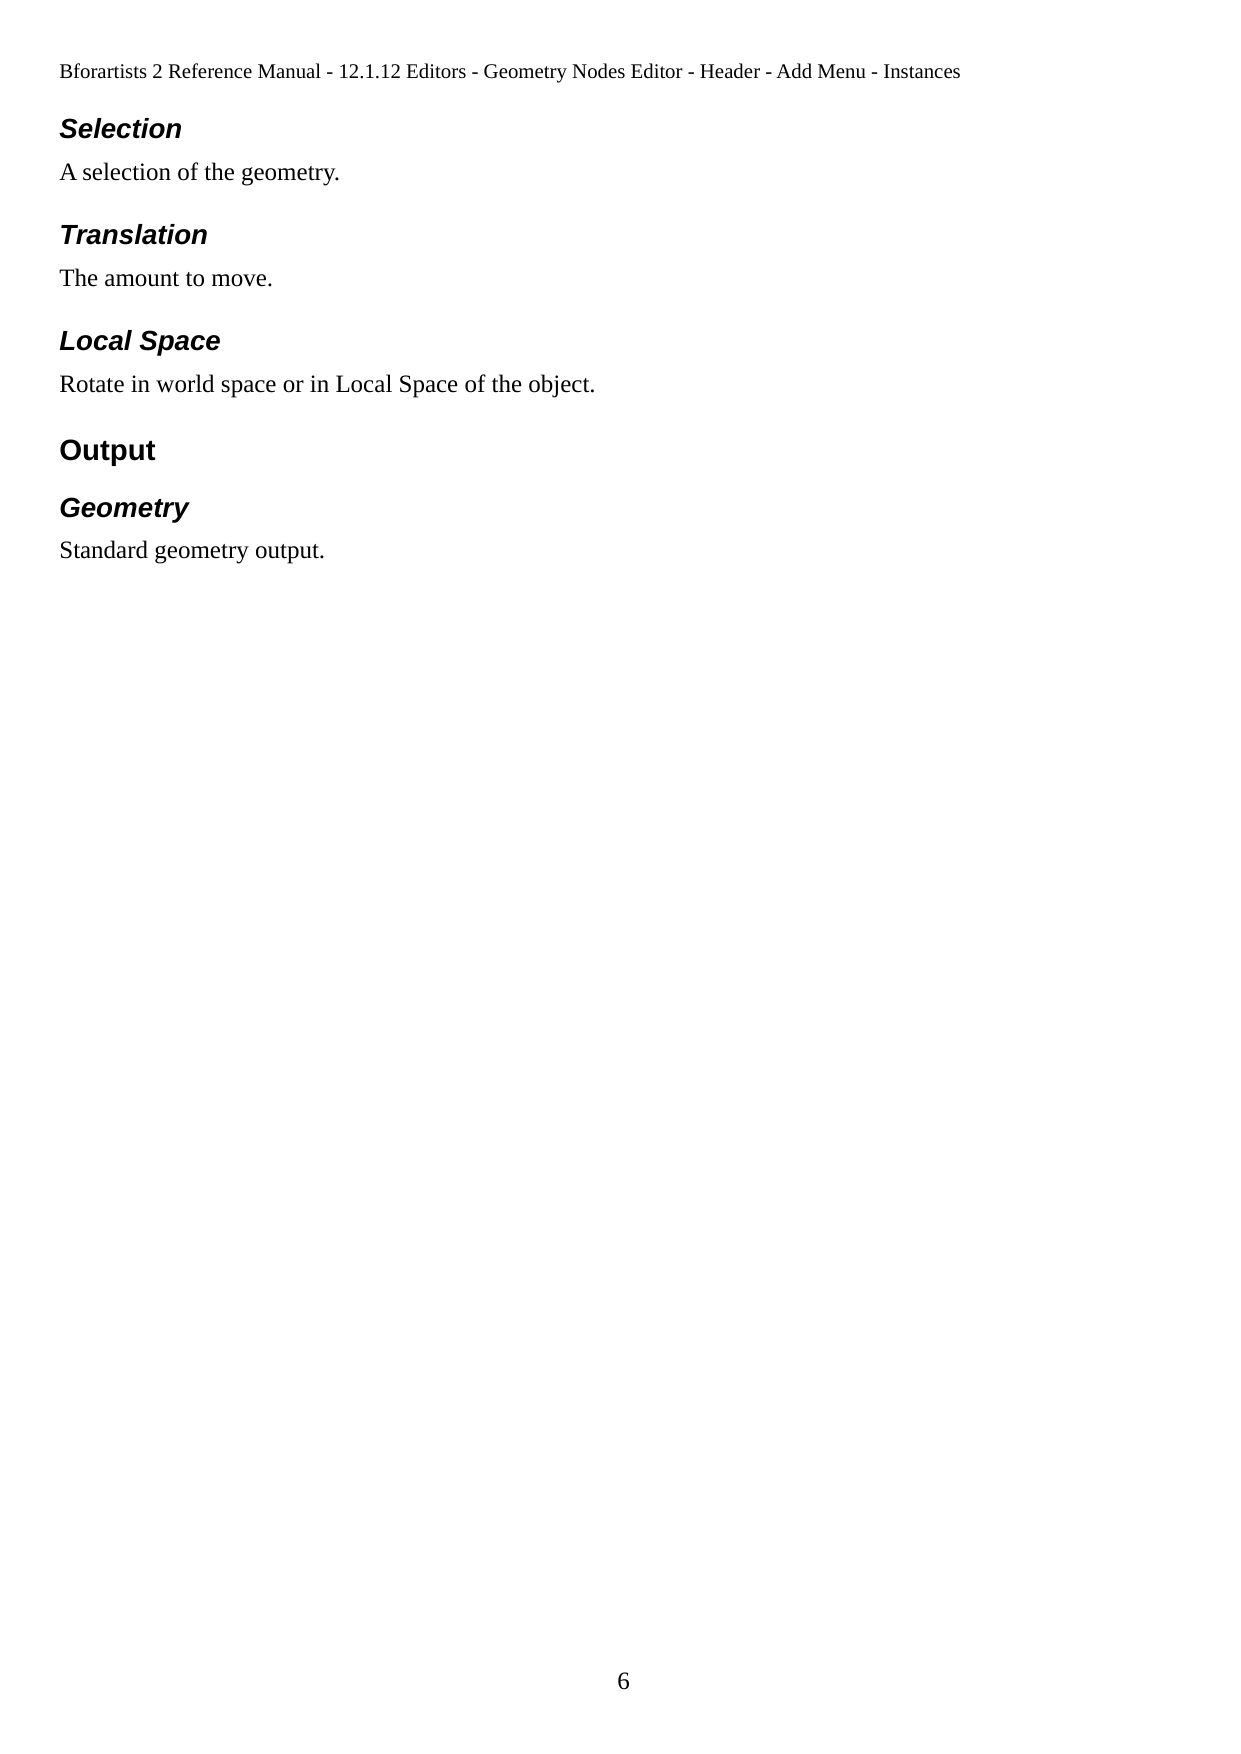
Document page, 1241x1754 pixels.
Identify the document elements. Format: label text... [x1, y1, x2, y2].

subtitle Translation [59, 218, 1181, 250]
text A selection of the geometry. [59, 157, 1181, 186]
subtitle Selection [59, 113, 1181, 144]
text Rotate in world space or in Local Space of the object. [59, 369, 1181, 398]
subtitle Geometry [59, 491, 1181, 523]
text Standard geometry output. [59, 536, 1181, 564]
subtitle Output [59, 432, 1181, 466]
text The amount to move. [59, 263, 1181, 292]
subtitle Local Space [59, 324, 1181, 356]
